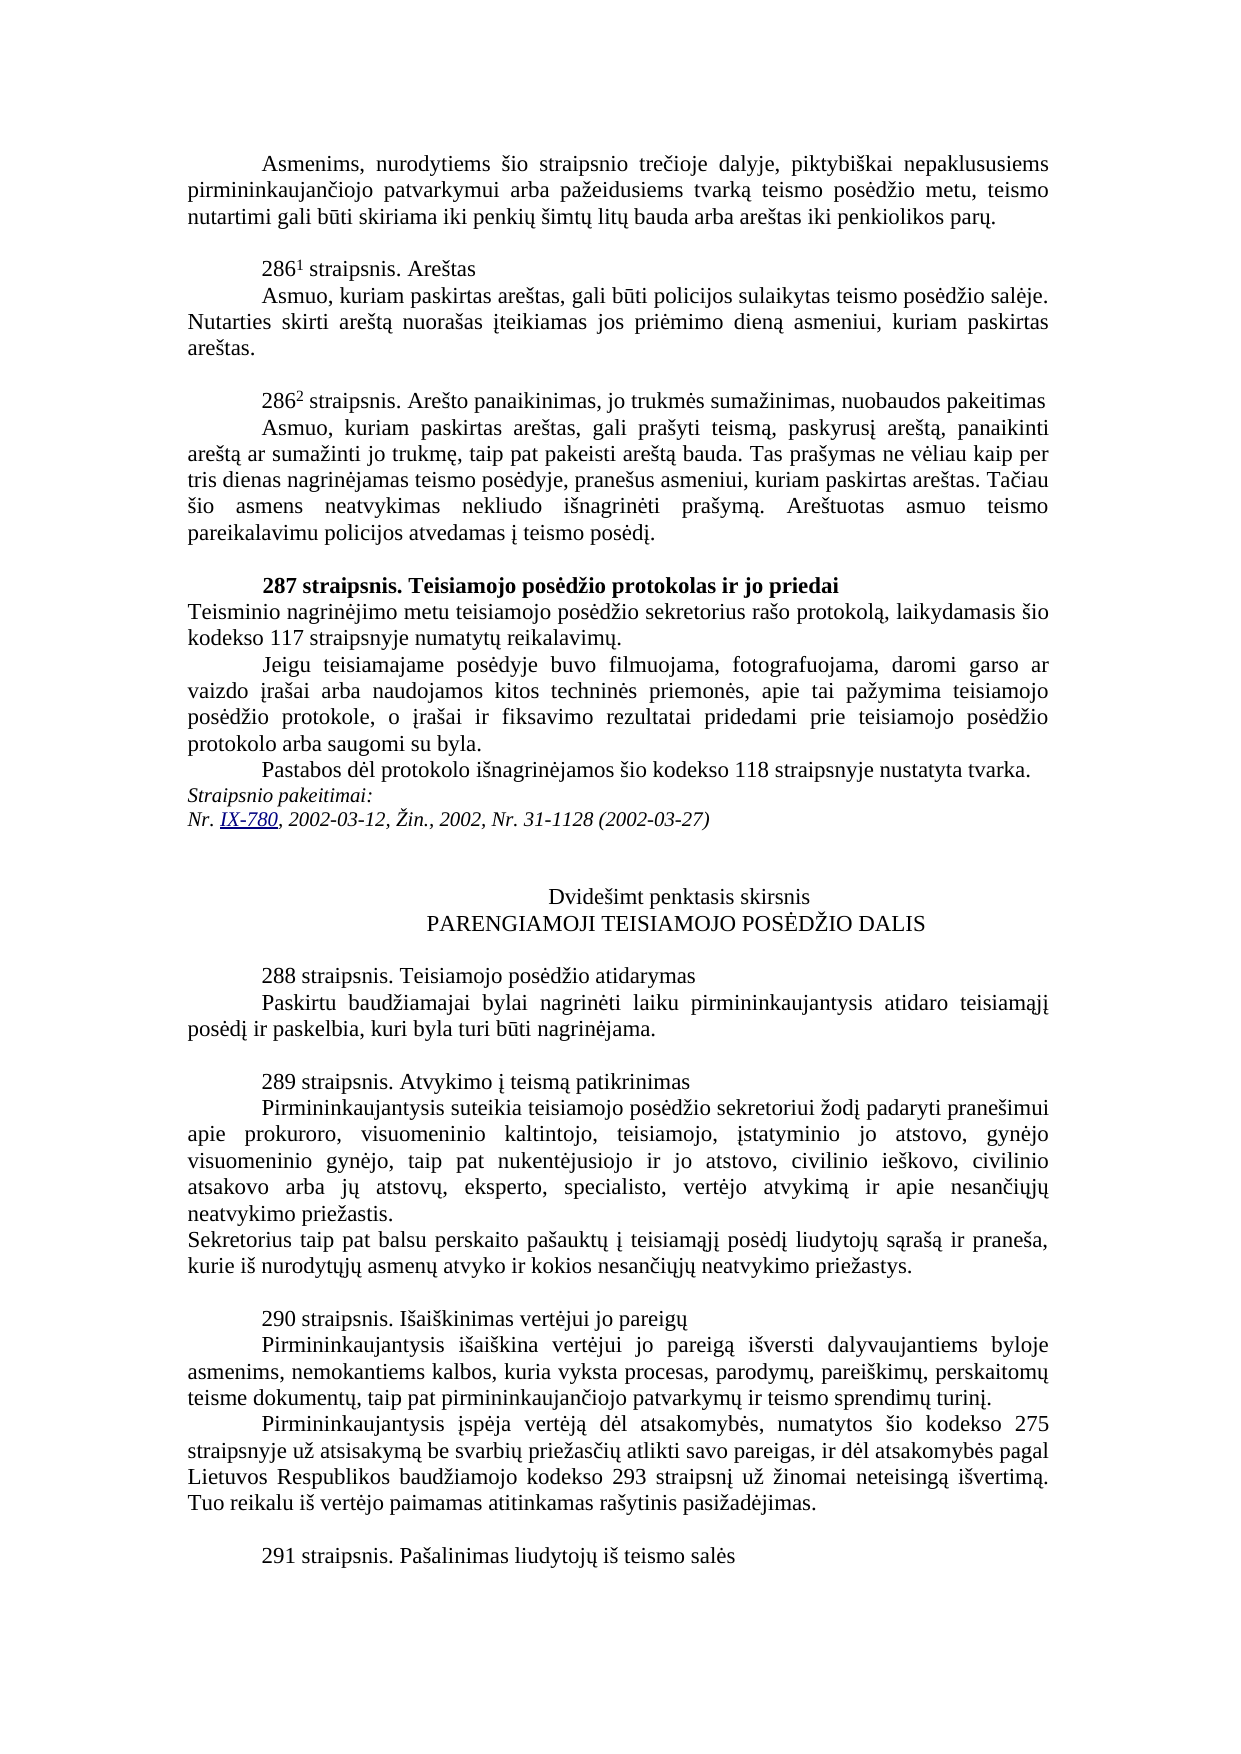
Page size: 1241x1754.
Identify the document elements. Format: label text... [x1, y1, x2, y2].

text 288 straipsnis. Teisiamojo posėdžio atidarymas [187, 962, 1050, 989]
text Pirmininkaujantysis išaiškina vertėjui jo pareigą išversti dalyvaujantiems byloje asmenims, nemokantiems kalbos, kuria vyksta procesas, parodymų, pareiškimų, perskaitomų teisme dokumentų, taip pat pirmininkaujančiojo patvarkymų ir teismo sprendimų turinį. [187, 1331, 1050, 1410]
text 2861 straipsnis. Areštas [187, 255, 1050, 282]
text Sekretorius taip pat balsu perskaito pašauktų į teisiamąjį posėdį liudytojų sąrašą ir praneša, kurie iš nurodytųjų asmenų atvyko ir kokios nesančiųjų neatvykimo priežastys. [187, 1226, 1050, 1279]
text Pirmininkaujantysis suteikia teisiamojo posėdžio sekretoriui žodį padaryti pranešimui apie prokuroro, visuomeninio kaltintojo, teisiamojo, įstatyminio jo atstovo, gynėjo visuomeninio gynėjo, taip pat nukentėjusiojo ir jo atstovo, civilinio ieškovo, civilinio atsakovo arba jų atstovų, eksperto, specialisto, vertėjo atvykimą ir apie nesančiųjų neatvykimo priežastis. [187, 1094, 1050, 1226]
text Pirmininkaujantysis įspėja vertėją dėl atsakomybės, numatytos šio kodekso 275 straipsnyje už atsisakymą be svarbių priežasčių atlikti savo pareigas, ir dėl atsakomybės pagal Lietuvos Respublikos baudžiamojo kodekso 293 straipsnį už žinomai neteisingą išvertimą. Tuo reikalu iš vertėjo paimamas atitinkamas rašytinis pasižadėjimas. [187, 1410, 1050, 1516]
text Jeigu teisiamajame posėdyje buvo filmuojama, fotografuojama, daromi garso ar vaizdo įrašai arba naudojamos kitos techninės priemonės, apie tai pažymima teisiamojo posėdžio protokole, o įrašai ir fiksavimo rezultatai pridedami prie teisiamojo posėdžio protokolo arba saugomi su byla. [187, 651, 1050, 756]
text 290 straipsnis. Išaiškinimas vertėjui jo pareigų [187, 1305, 1050, 1331]
text Asmuo, kuriam paskirtas areštas, gali prašyti teismą, paskyrusį areštą, panaikinti areštą ar sumažinti jo trukmę, taip pat pakeisti areštą bauda. Tas prašymas ne vėliau kaip per tris dienas nagrinėjamas teismo posėdyje, pranešus asmeniui, kuriam paskirtas areštas. Tačiau šio asmens neatvykimas nekliudo išnagrinėti prašymą. Areštuotas asmuo teismo pareikalavimu policijos atvedamas į teismo posėdį. [187, 413, 1050, 545]
text Asmenims, nurodytiems šio straipsnio trečioje dalyje, piktybiškai nepaklususiems pirmininkaujančiojo patvarkymui arba pažeidusiems tvarką teismo posėdžio metu, teismo nutartimi gali būti skiriama iki penkių šimtų litų bauda arba areštas iki penkiolikos parų. [187, 150, 1050, 229]
text Asmuo, kuriam paskirtas areštas, gali būti policijos sulaikytas teismo posėdžio salėje. Nutarties skirti areštą nuorašas įteikiamas jos priėmimo dieną asmeniui, kuriam paskirtas areštas. [187, 282, 1050, 361]
text 287 straipsnis. Teisiamojo posėdžio protokolas ir jo priedai [187, 572, 1050, 598]
text Dvidešimt penktasis skirsnis [234, 883, 1050, 910]
text Straipsnio pakeitimai: [187, 782, 1050, 807]
text 2862 straipsnis. Arešto panaikinimas, jo trukmės sumažinimas, nuobaudos pakeitimas [187, 387, 1050, 413]
text Pastabos dėl protokolo išnagrinėjamos šio kodekso 118 straipsnyje nustatyta tvarka. [187, 756, 1050, 782]
text 291 straipsnis. Pašalinimas liudytojų iš teismo salės [187, 1542, 1050, 1568]
text Paskirtu baudžiamajai bylai nagrinėti laiku pirmininkaujantysis atidaro teisiamąjį posėdį ir paskelbia, kuri byla turi būti nagrinėjama. [187, 989, 1050, 1041]
text PARENGIAMOJI TEISIAMOJO POSĖDŽIO DALIS [234, 910, 1050, 936]
text Teisminio nagrinėjimo metu teisiamojo posėdžio sekretorius rašo protokolą, laikydamasis šio kodekso 117 straipsnyje numatytų reikalavimų. [187, 598, 1050, 651]
text Nr. IX-780, 2002-03-12, Žin., 2002, Nr. 31-1128 (2002-03-27) [187, 807, 1050, 831]
text 289 straipsnis. Atvykimo į teismą patikrinimas [187, 1068, 1050, 1094]
